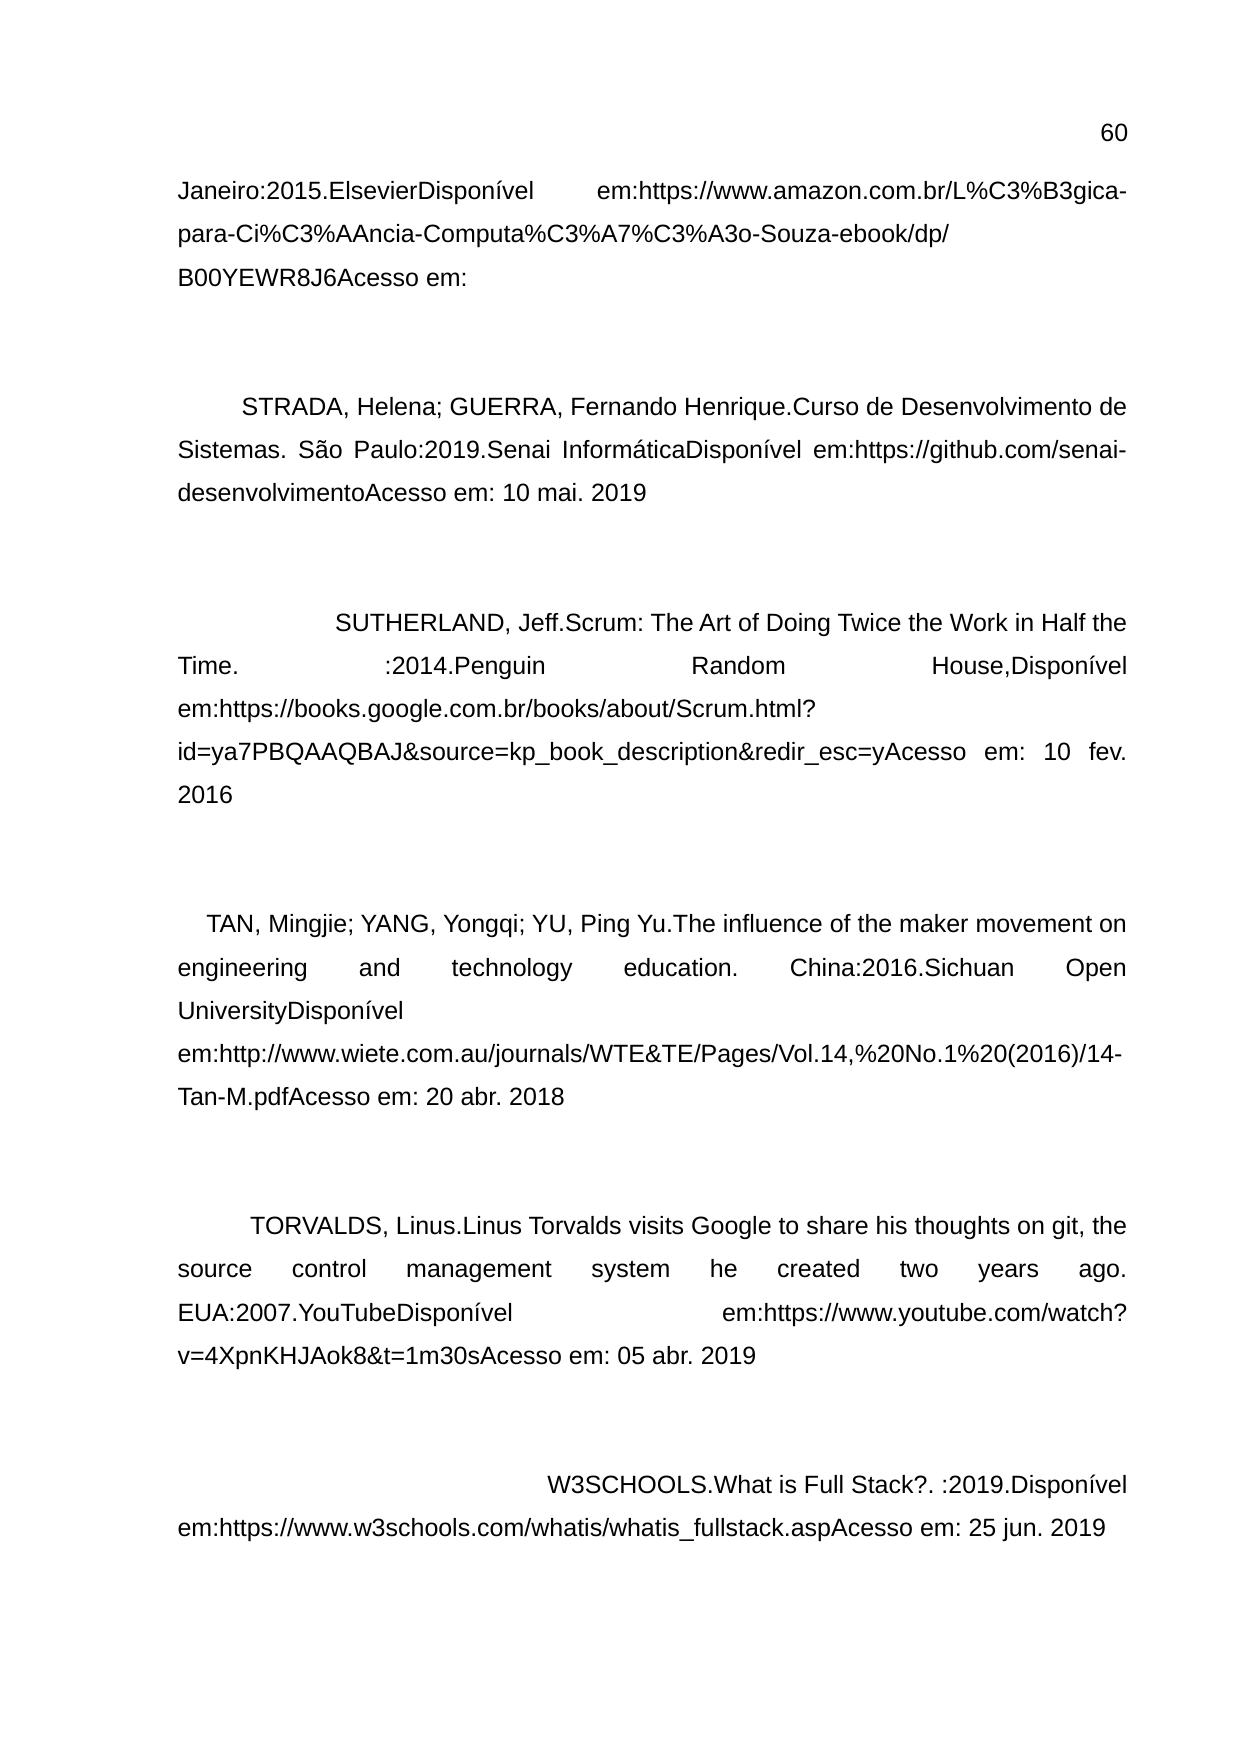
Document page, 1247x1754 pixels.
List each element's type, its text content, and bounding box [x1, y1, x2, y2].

text TAN, Mingjie; YANG, Yongqi; YU, Ping Yu.The influence of the maker movement on engineering and technology education. China:2016.Sichuan Open UniversityDisponível em:http://www.wiete.com.au/journals/WTE&TE/Pages/Vol.14,%20No.1%20(2016)/14-Tan-M.pdfAcesso em: 20 abr. 2018 [177, 823, 1128, 1111]
text TORVALDS, Linus.Linus Torvalds visits Google to share his thoughts on git, the source control management system he created two years ago. EUA:2007.YouTubeDisponível em:https://www.youtube.com/watch?v=4XpnKHJAok8&t=1m30sAcesso em: 05 abr. 2019 [177, 1125, 1128, 1369]
text [177, 1556, 1128, 1628]
text STRADA, Helena; GUERRA, Fernando Henrique.Curso de Desenvolvimento de Sistemas. São Paulo:2019.Senai InformáticaDisponível em:https://github.com/senai-desenvolvimentoAcesso em: 10 mai. 2019 [177, 306, 1128, 507]
text SUTHERLAND, Jeff.Scrum: The Art of Doing Twice the Work in Half the Time. :2014.Penguin Random House,Disponível em:https://books.google.com.br/books/about/Scrum.html?id=ya7PBQAAQBAJ&source=kp_book_description&redir_esc=yAcesso em: 10 fev. 2016 [177, 521, 1128, 809]
text Janeiro:2015.ElsevierDisponível em:https://www.amazon.com.br/L%C3%B3gica-para-Ci%C3%AAncia-Computa%C3%A7%C3%A3o-Souza-ebook/dp/B00YEWR8J6Acesso em: [177, 176, 1128, 291]
text W3SCHOOLS.What is Full Stack?. :2019.Disponível em:https://www.w3schools.com/whatis/whatis_fullstack.aspAcesso em: 25 jun. 2019 [177, 1384, 1128, 1542]
